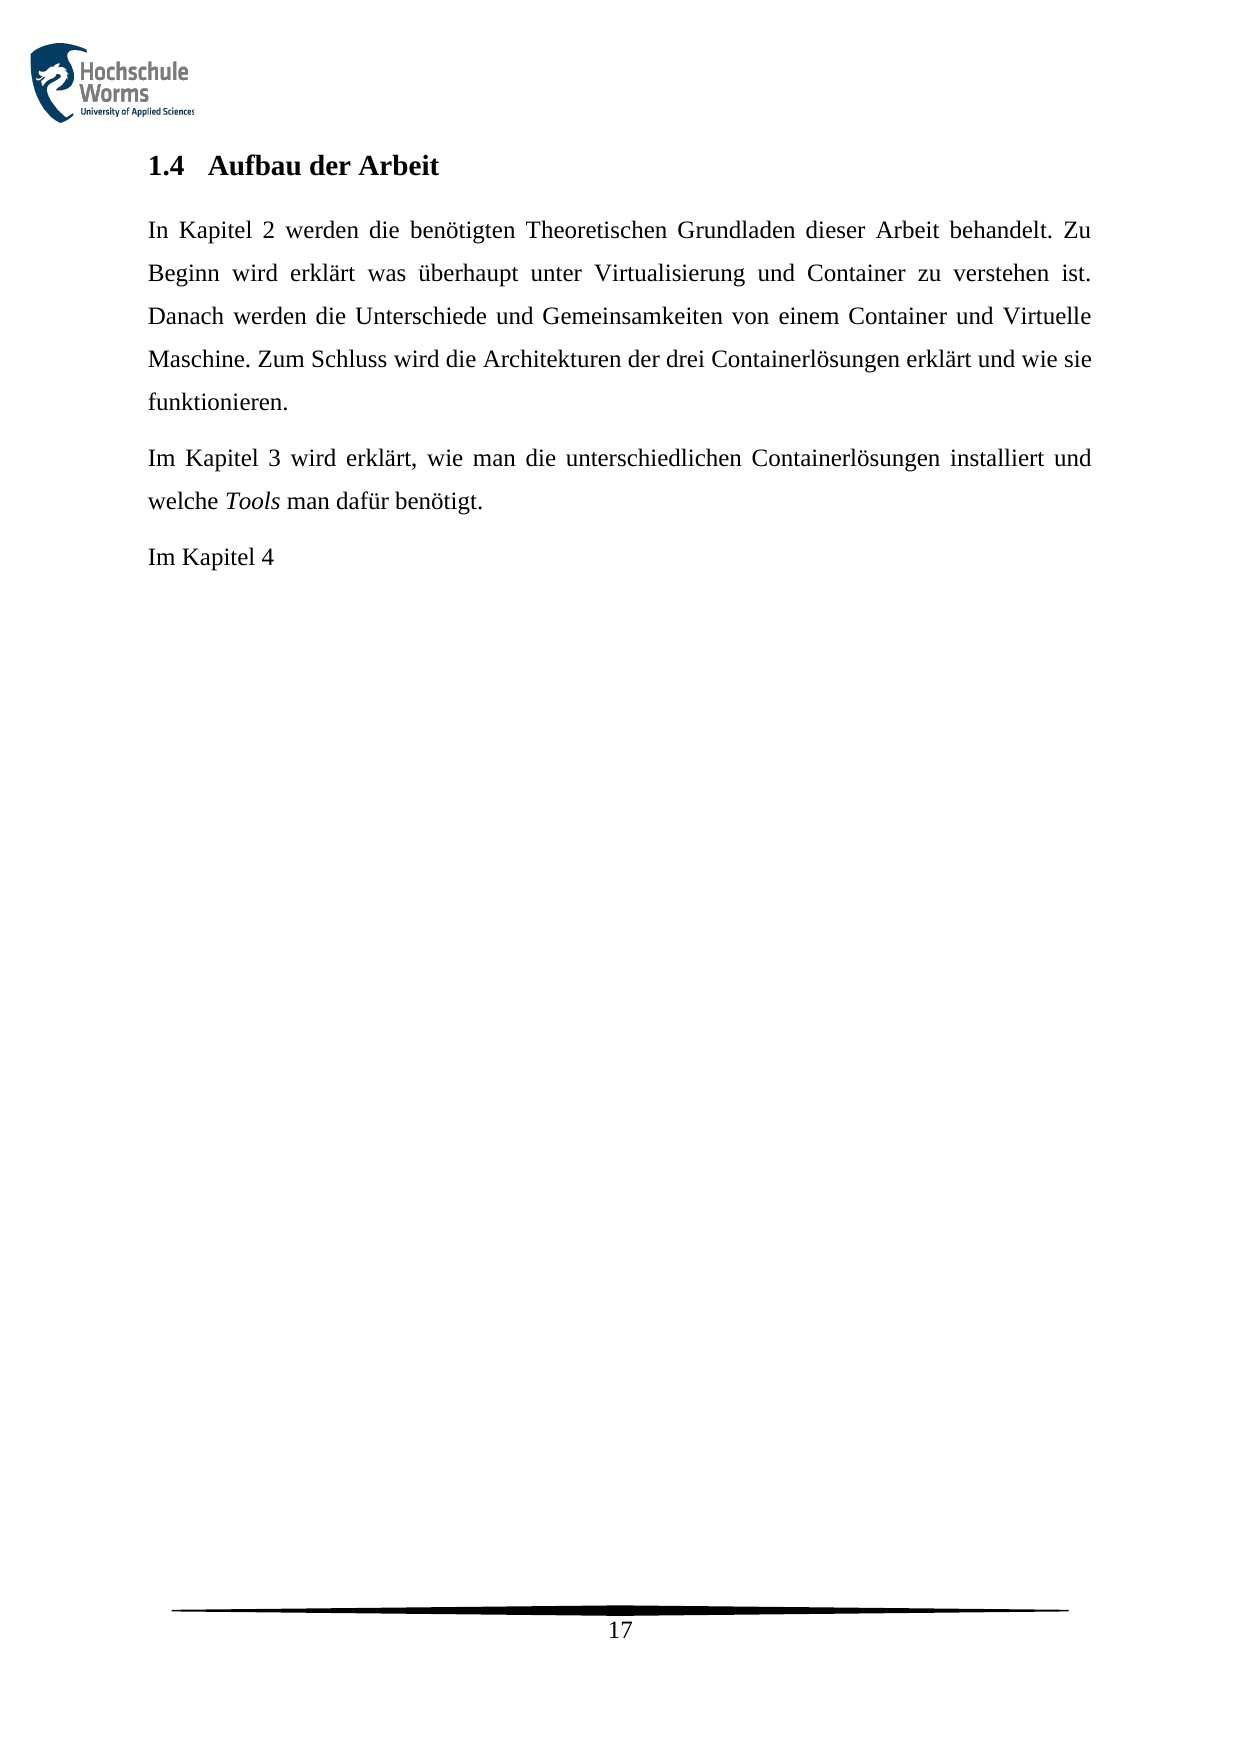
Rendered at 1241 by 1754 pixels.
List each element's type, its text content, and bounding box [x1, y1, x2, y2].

text Im Kapitel 4 [148, 542, 1092, 570]
text In Kapitel 2 werden die benötigten Theoretischen Grundladen dieser Arbeit behandelt. Zu Beginn wird erklärt was überhaupt unter Virtualisierung und Container zu verstehen ist. Danach werden die Unterschiede und Gemeinsamkeiten von einem Container und Virtuelle Maschine. Zum Schluss wird die Architekturen der drei Containerlösungen erklärt und wie sie funktionieren. [148, 215, 1092, 416]
text Im Kapitel 3 wird erklärt, wie man die unterschiedlichen Containerlösungen installiert und welche Tools man dafür benötigt. [148, 443, 1092, 515]
subtitle Aufbau der Arbeit [148, 148, 1092, 181]
